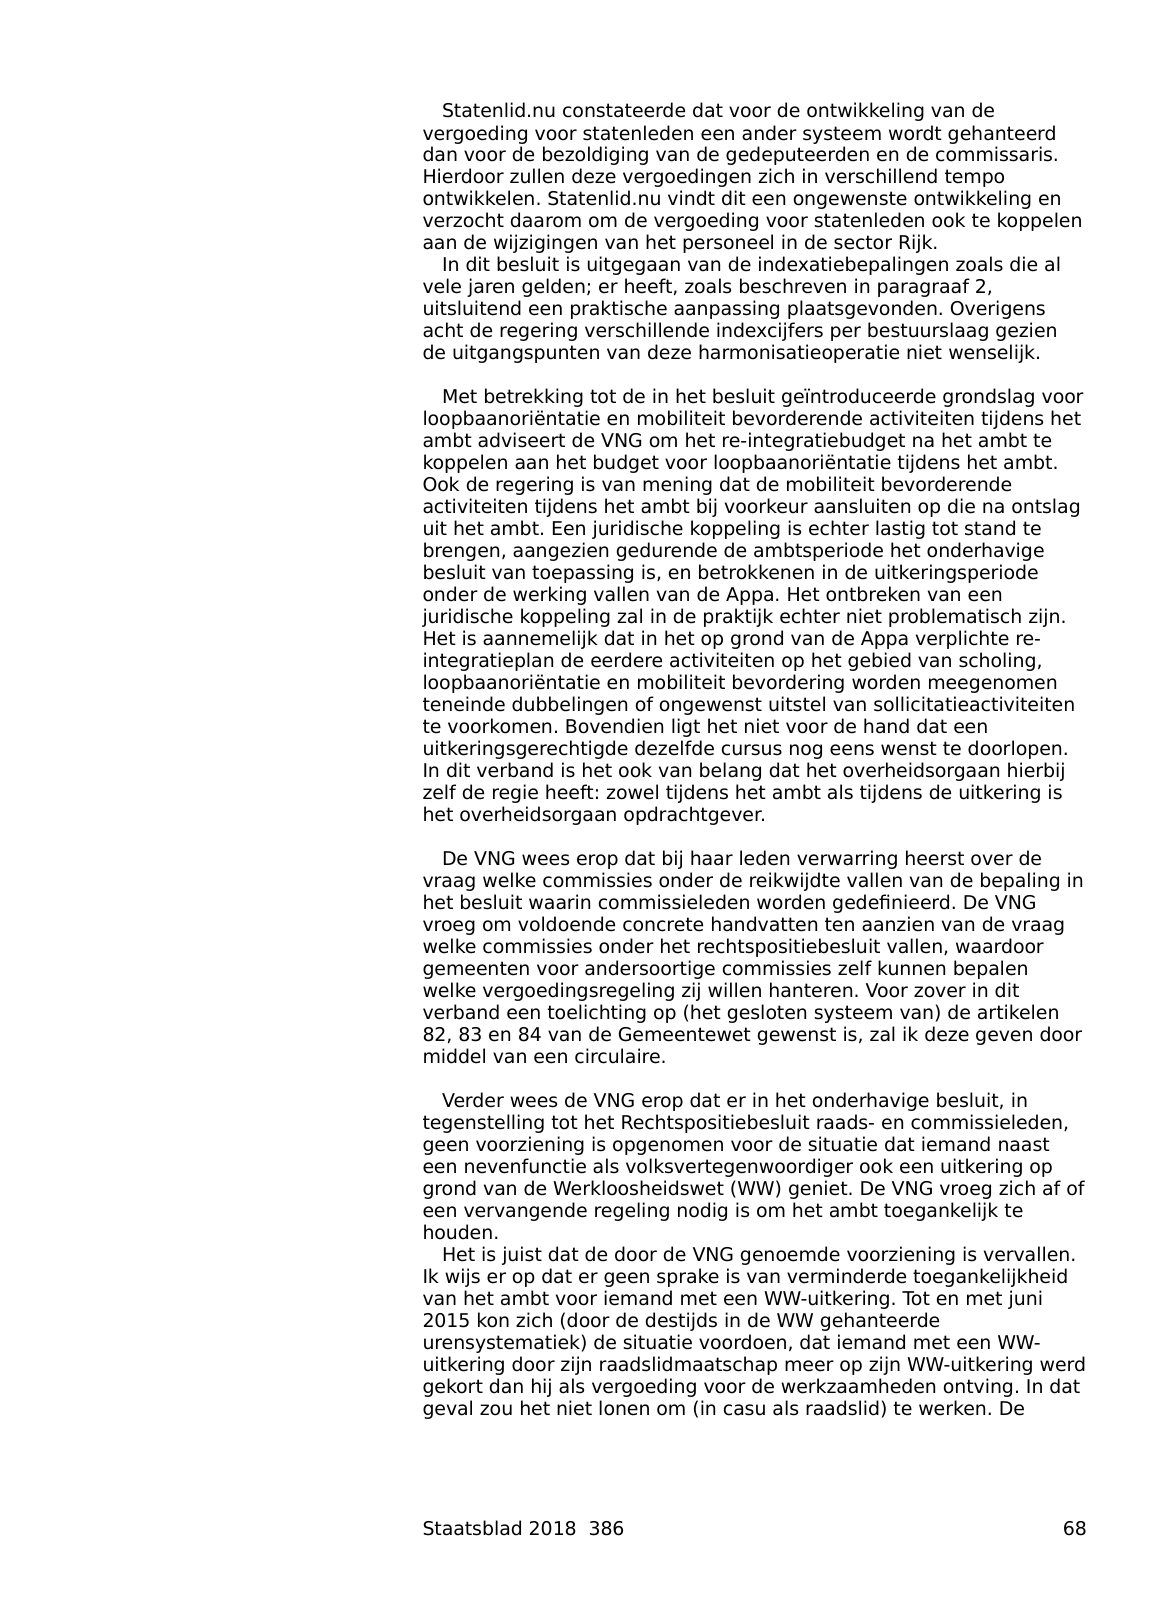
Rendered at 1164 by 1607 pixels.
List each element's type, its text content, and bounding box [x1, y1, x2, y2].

text Statenlid.nu constateerde dat voor de ontwikkeling van de vergoeding voor statenleden een ander systeem wordt gehanteerd dan voor de bezoldiging van de gedeputeerden en de commissaris. Hierdoor zullen deze vergoedingen zich in verschillend tempo ontwikkelen. Statenlid.nu vindt dit een ongewenste ontwikkeling en verzocht daarom om de vergoeding voor statenleden ook te koppelen aan de wijzigingen van het personeel in de sector Rijk. [422, 100, 1087, 254]
text Met betrekking tot de in het besluit geïntroduceerde grondslag voor loopbaanoriëntatie en mobiliteit bevorderende activiteiten tijdens het ambt adviseert de VNG om het re-integratiebudget na het ambt te koppelen aan het budget voor loopbaanoriëntatie tijdens het ambt. Ook de regering is van mening dat de mobiliteit bevorderende activiteiten tijdens het ambt bij voorkeur aansluiten op die na ontslag uit het ambt. Een juridische koppeling is echter lastig tot stand te brengen, aangezien gedurende de ambtsperiode het onderhavige besluit van toepassing is, en betrokkenen in de uitkeringsperiode onder de werking vallen van de Appa. Het ontbreken van een juridische koppeling zal in de praktijk echter niet problematisch zijn. Het is aannemelijk dat in het op grond van de Appa verplichte re-integratieplan de eerdere activiteiten op het gebied van scholing, loopbaanoriëntatie en mobiliteit bevordering worden meegenomen teneinde dubbelingen of ongewenst uitstel van sollicitatieactiviteiten te voorkomen. Bovendien ligt het niet voor de hand dat een uitkeringsgerechtigde dezelfde cursus nog eens wenst te doorlopen. In dit verband is het ook van belang dat het overheidsorgaan hierbij zelf de regie heeft: zowel tijdens het ambt als tijdens de uitkering is het overheidsorgaan opdrachtgever. [422, 386, 1087, 826]
text Verder wees de VNG erop dat er in het onderhavige besluit, in tegenstelling tot het Rechtspositiebesluit raads- en commissieleden, geen voorziening is opgenomen voor de situatie dat iemand naast een nevenfunctie als volksvertegenwoordiger ook een uitkering op grond van de Werkloosheidswet (WW) geniet. De VNG vroeg zich af of een vervangende regeling nodig is om het ambt toegankelijk te houden. [422, 1090, 1087, 1244]
text De VNG wees erop dat bij haar leden verwarring heerst over de vraag welke commissies onder de reikwijdte vallen van de bepaling in het besluit waarin commissieleden worden gedefinieerd. De VNG vroeg om voldoende concrete handvatten ten aanzien van de vraag welke commissies onder het rechtspositiebesluit vallen, waardoor gemeenten voor andersoortige commissies zelf kunnen bepalen welke vergoedingsregeling zij willen hanteren. Voor zover in dit verband een toelichting op (het gesloten systeem van) de artikelen 82, 83 en 84 van de Gemeentewet gewenst is, zal ik deze geven door middel van een circulaire. [422, 848, 1087, 1068]
text Het is juist dat de door de VNG genoemde voorziening is vervallen. Ik wijs er op dat er geen sprake is van verminderde toegankelijkheid van het ambt voor iemand met een WW-uitkering. Tot en met juni 2015 kon zich (door de destijds in de WW gehanteerde urensystematiek) de situatie voordoen, dat iemand met een WW-uitkering door zijn raadslidmaatschap meer op zijn WW-uitkering werd gekort dan hij als vergoeding voor de werkzaamheden ontving. In dat geval zou het niet lonen om (in casu als raadslid) te werken. De [422, 1244, 1087, 1420]
text In dit besluit is uitgegaan van de indexatiebepalingen zoals die al vele jaren gelden; er heeft, zoals beschreven in paragraaf 2, uitsluitend een praktische aanpassing plaatsgevonden. Overigens acht de regering verschillende indexcijfers per bestuurslaag gezien de uitgangspunten van deze harmonisatieoperatie niet wenselijk. [422, 254, 1087, 364]
